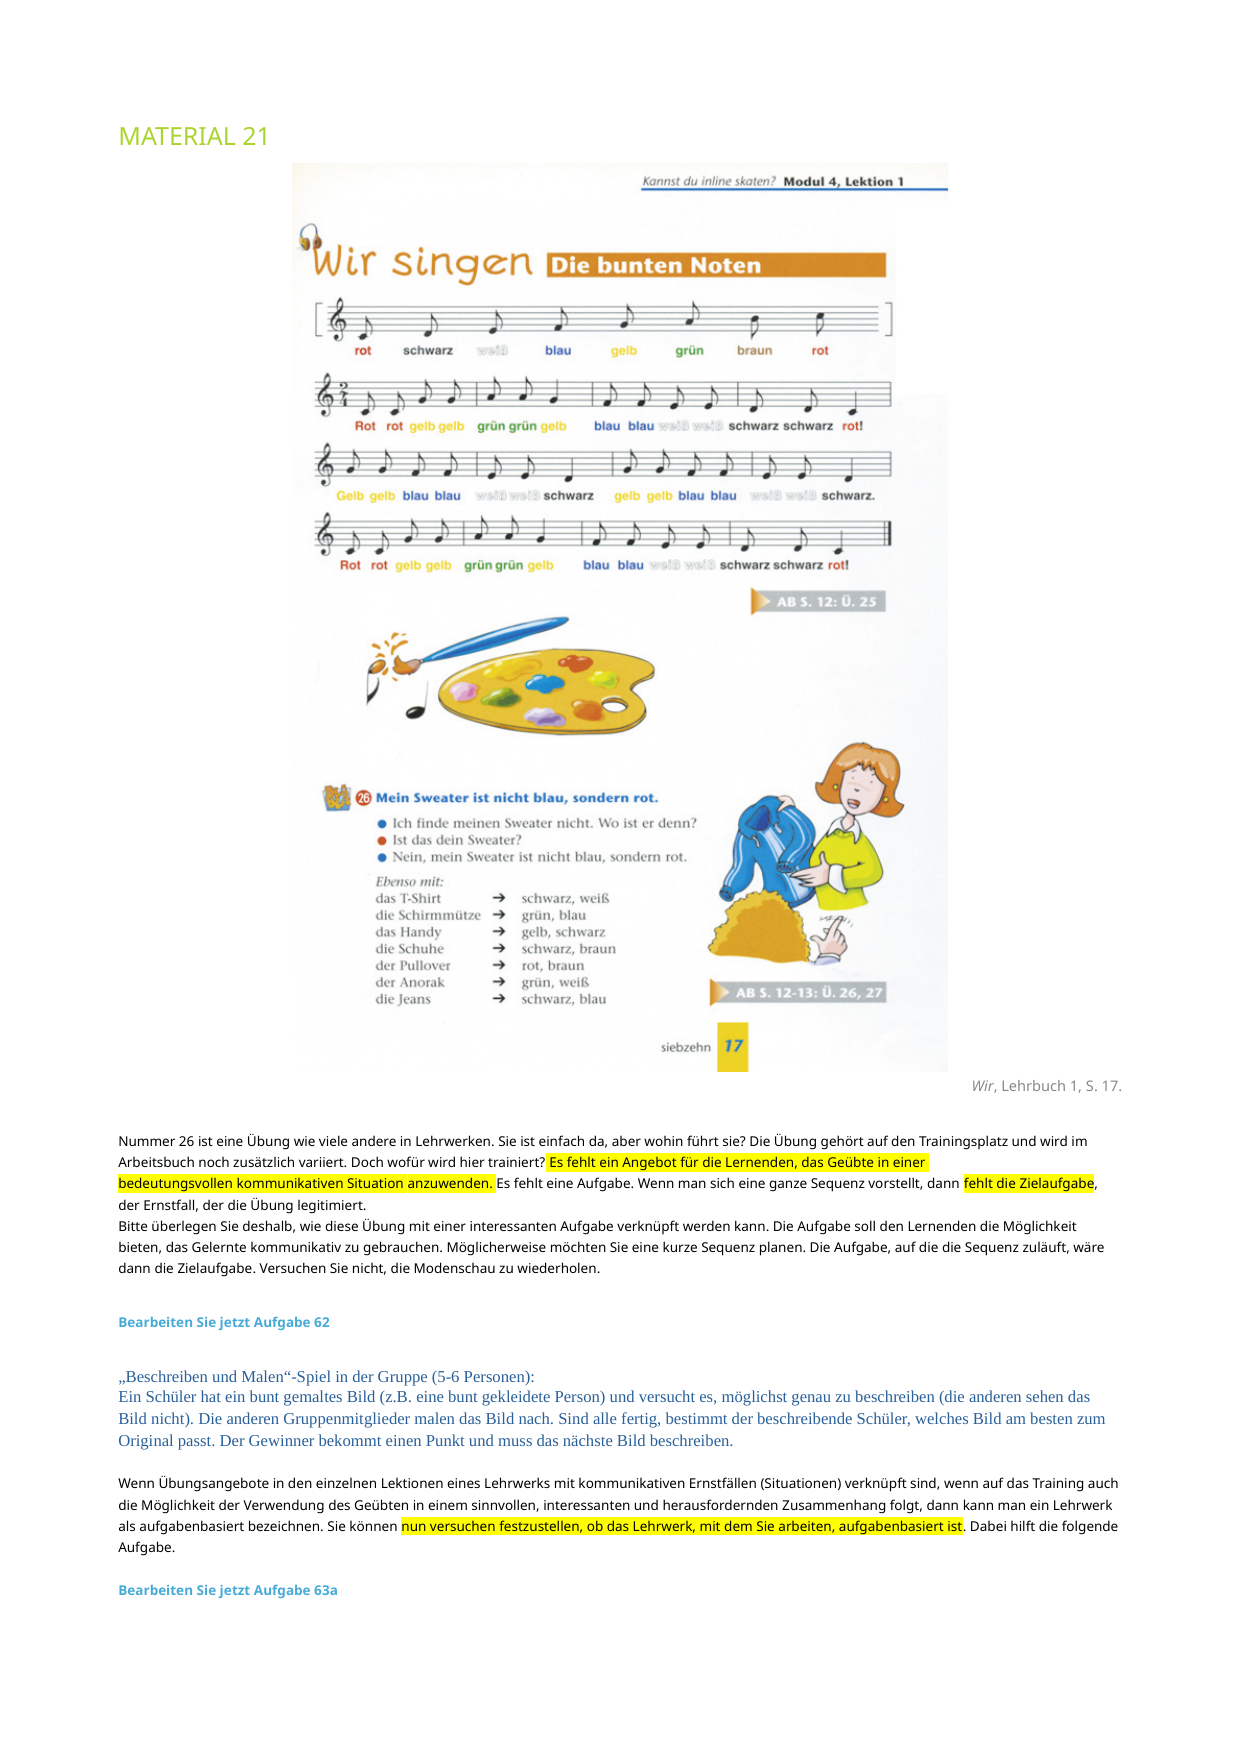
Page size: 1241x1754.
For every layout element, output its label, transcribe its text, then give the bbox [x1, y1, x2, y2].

text „Beschreiben und Malen“-Spiel in der Gruppe (5-6 Personen): [118, 1367, 1122, 1386]
subtitle MATERIAL 21 [118, 118, 1122, 152]
text Bearbeiten Sie jetzt Aufgabe 62 [118, 1313, 1122, 1332]
text Wir, Lehrbuch 1, S. 17. [118, 1076, 1122, 1096]
text Bitte überlegen Sie deshalb, wie diese Übung mit einer interessanten Aufgabe verknüpft werden kann. Die Aufgabe soll den Lernenden die Möglichkeit bieten, das Gelernte kommunikativ zu gebrauchen. Möglicherweise möchten Sie eine kurze Sequenz planen. Die Aufgabe, auf die die Sequenz zuläuft, wäre dann die Zielaufgabe. Versuchen Sie nicht, die Modenschau zu wiederholen. [118, 1217, 1122, 1277]
text Bearbeiten Sie jetzt Aufgabe 63a [118, 1581, 1122, 1599]
text Nummer 26 ist eine Übung wie viele andere in Lehrwerken. Sie ist einfach da, aber wohin führt sie? Die Übung gehört auf den Trainingsplatz und wird im Arbeitsbuch noch zusätzlich variiert. Doch wofür wird hier trainiert? Es fehlt ein Angebot für die Lernenden, das Geübte in einer bedeutungsvollen kommunikativen Situation anzuwenden. Es fehlt eine Aufgabe. Wenn man sich eine ganze Sequenz vorstellt, dann fehlt die Zielaufgabe, der Ernstfall, der die Übung legitimiert. [118, 1132, 1122, 1214]
text Ein Schüler hat ein bunt gemaltes Bild (z.B. eine bunt gekleidete Person) und versucht es, möglichst genau zu beschreiben (die anderen sehen das Bild nicht). Die anderen Gruppenmitglieder malen das Bild nach. Sind alle fertig, bestimmt der beschreibende Schüler, welches Bild am besten zum Original passt. Der Gewinner bekommt einen Punkt und muss das nächste Bild beschreiben. [118, 1386, 1122, 1449]
picture [292, 163, 949, 1072]
text Wenn Übungsangebote in den einzelnen Lektionen eines Lehrwerks mit kommunikativen Ernstfällen (Situationen) verknüpft sind, wenn auf das Training auch die Möglichkeit der Verwendung des Geübten in einem sinnvollen, interessanten und herausfordernden Zusammenhang folgt, dann kann man ein Lehrwerk als aufgabenbasiert bezeichnen. Sie können nun versuchen festzustellen, ob das Lehrwerk, mit dem Sie arbeiten, aufgabenbasiert ist. Dabei hilft die folgende Aufgabe. [118, 1474, 1122, 1556]
